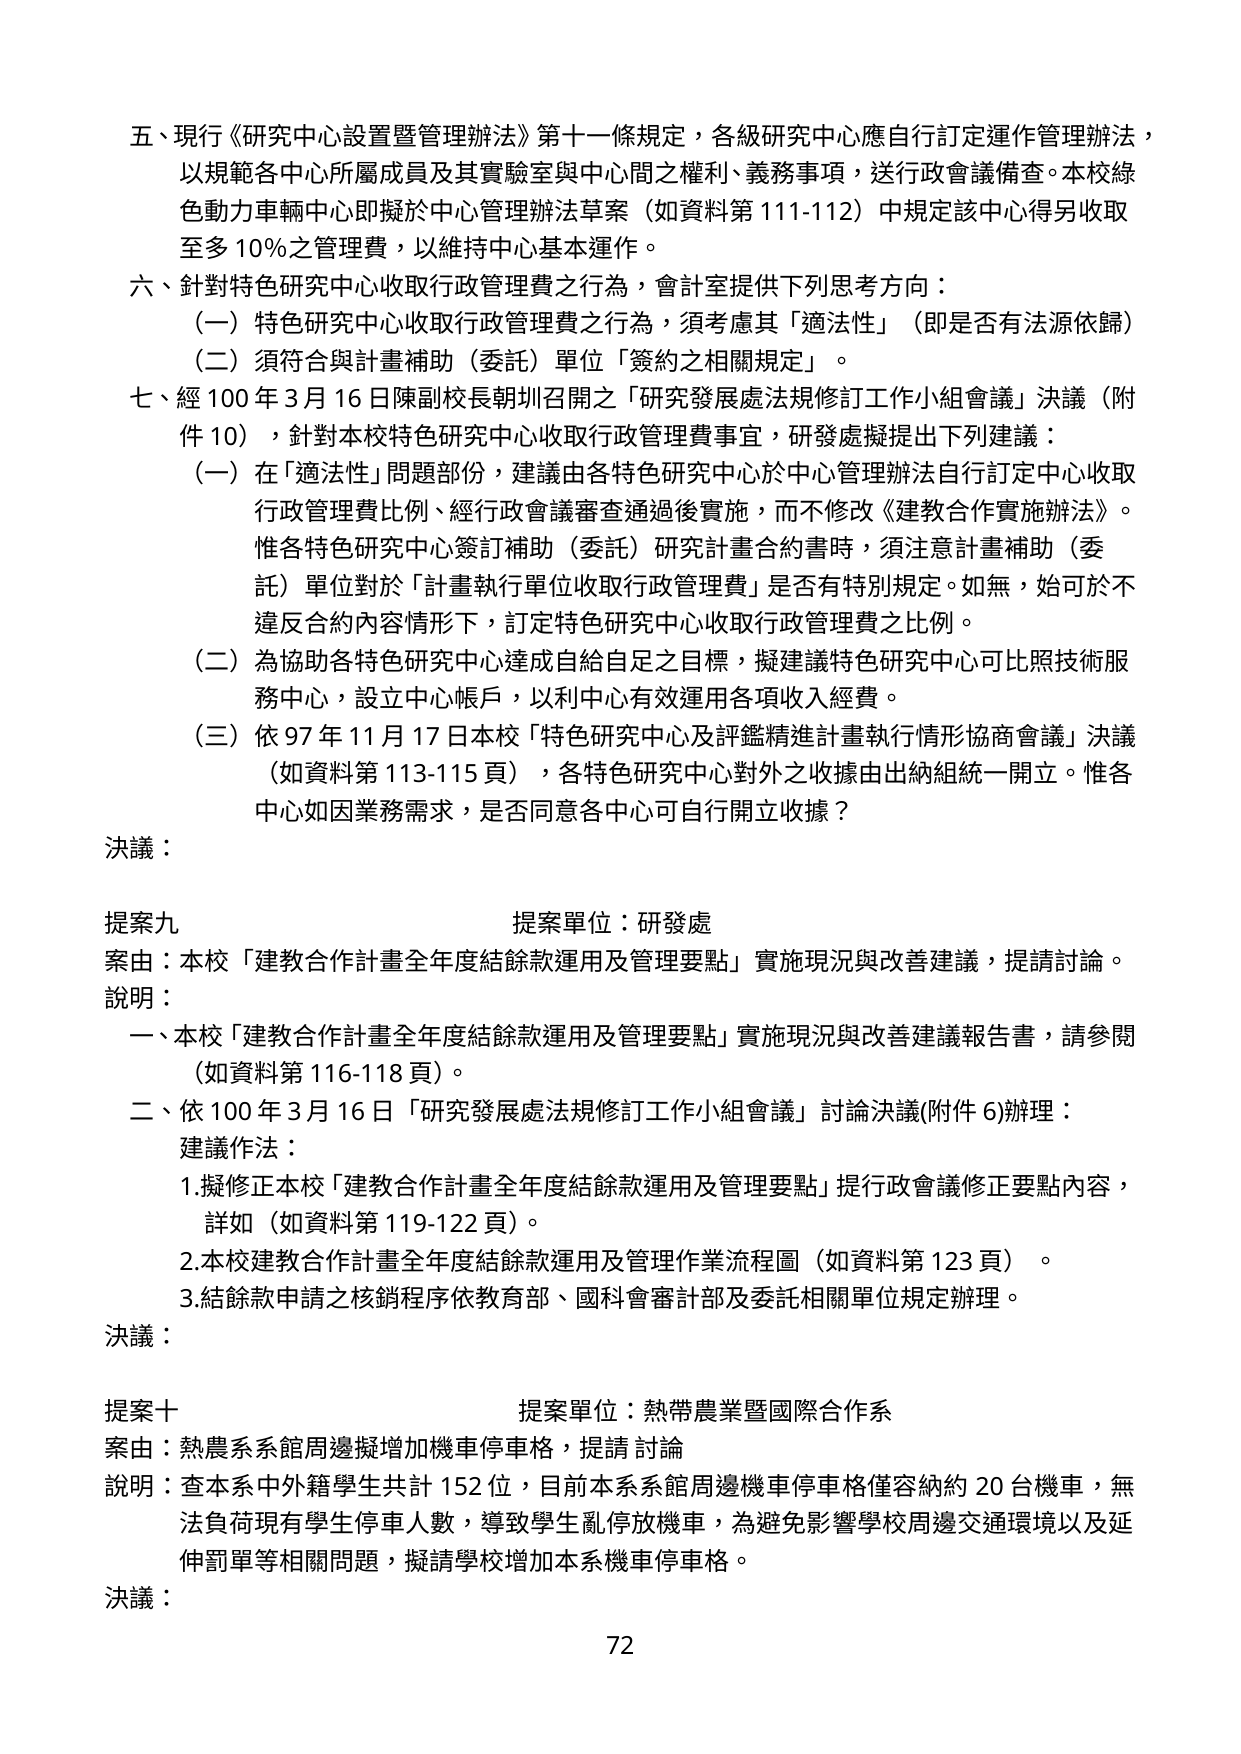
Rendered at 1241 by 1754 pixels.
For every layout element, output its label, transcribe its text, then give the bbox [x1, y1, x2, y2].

text （三）依97年11月17日本校「特色研究中心及評鑑精進計畫執行情形協商會議」決議（如資料第113-115頁），各特色研究中心對外之收據由出納組統一開立。惟各中心如因業務需求，是否同意各中心可自行開立收據？ [179, 716, 1136, 828]
text 3.結餘款申請之核銷程序依教育部、國科會審計部及委託相關單位規定辦理。 [104, 1278, 1136, 1316]
text 一、本校「建教合作計畫全年度結餘款運用及管理要點」實施現況與改善建議報告書，請參閱（如資料第116-118頁）。 [129, 1016, 1136, 1091]
text 決議： [104, 1316, 1136, 1353]
text 五、現行《研究中心設置暨管理辦法》第十一條規定，各級研究中心應自行訂定運作管理辦法，以規範各中心所屬成員及其實驗室與中心間之權利、義務事項，送行政會議備查。本校綠色動力車輛中心即擬於中心管理辦法草案（如資料第111-112）中規定該中心得另收取至多10％之管理費，以維持中心基本運作。 [129, 116, 1136, 266]
text 1.擬修正本校「建教合作計畫全年度結餘款運用及管理要點」提行政會議修正要點內容，詳如（如資料第119-122頁）。 [179, 1166, 1136, 1241]
text 決議： [104, 828, 1136, 866]
text 2.本校建教合作計畫全年度結餘款運用及管理作業流程圖（如資料第123頁） 。 [104, 1241, 1136, 1278]
text （一）特色研究中心收取行政管理費之行為，須考慮其「適法性」（即是否有法源依歸）。 [104, 303, 1136, 341]
text 說明： [104, 978, 1136, 1016]
text （一）在「適法性」問題部份，建議由各特色研究中心於中心管理辦法自行訂定中心收取行政管理費比例、經行政會議審查通過後實施，而不修改《建教合作實施辦法》。惟各特色研究中心簽訂補助（委託）研究計畫合約書時，須注意計畫補助（委託）單位對於「計畫執行單位收取行政管理費」是否有特別規定。如無，始可於不違反合約內容情形下，訂定特色研究中心收取行政管理費之比例。 [179, 453, 1136, 641]
text 六、針對特色研究中心收取行政管理費之行為，會計室提供下列思考方向： [104, 266, 1136, 303]
text （二）須符合與計畫補助（委託）單位「簽約之相關規定」。 [104, 341, 1136, 378]
text 決議： [104, 1578, 1136, 1616]
text 說明：查本系中外籍學生共計152位，目前本系系館周邊機車停車格僅容納約20台機車，無法負荷現有學生停車人數，導致學生亂停放機車，為避免影響學校周邊交通環境以及延伸罰單等相關問題，擬請學校增加本系機車停車格。 [104, 1466, 1136, 1578]
text 案由：熱農系系館周邊擬增加機車停車格，提請 討論 [104, 1428, 1136, 1466]
text 提案九 提案單位：研發處 [104, 903, 1136, 941]
text 提案十 提案單位：熱帶農業暨國際合作系 [104, 1391, 1136, 1428]
text 七、經100年3月16日陳副校長朝圳召開之「研究發展處法規修訂工作小組會議」決議（附件10），針對本校特色研究中心收取行政管理費事宜，研發處擬提出下列建議： [129, 378, 1136, 453]
text 二、依100年3月16日「研究發展處法規修訂工作小組會議」討論決議(附件6)辦理： [104, 1091, 1136, 1128]
text （二）為協助各特色研究中心達成自給自足之目標，擬建議特色研究中心可比照技術服務中心，設立中心帳戶，以利中心有效運用各項收入經費。 [179, 641, 1136, 716]
text 案由：本校「建教合作計畫全年度結餘款運用及管理要點」實施現況與改善建議，提請討論。 [104, 941, 1136, 978]
text 建議作法： [104, 1128, 1136, 1166]
